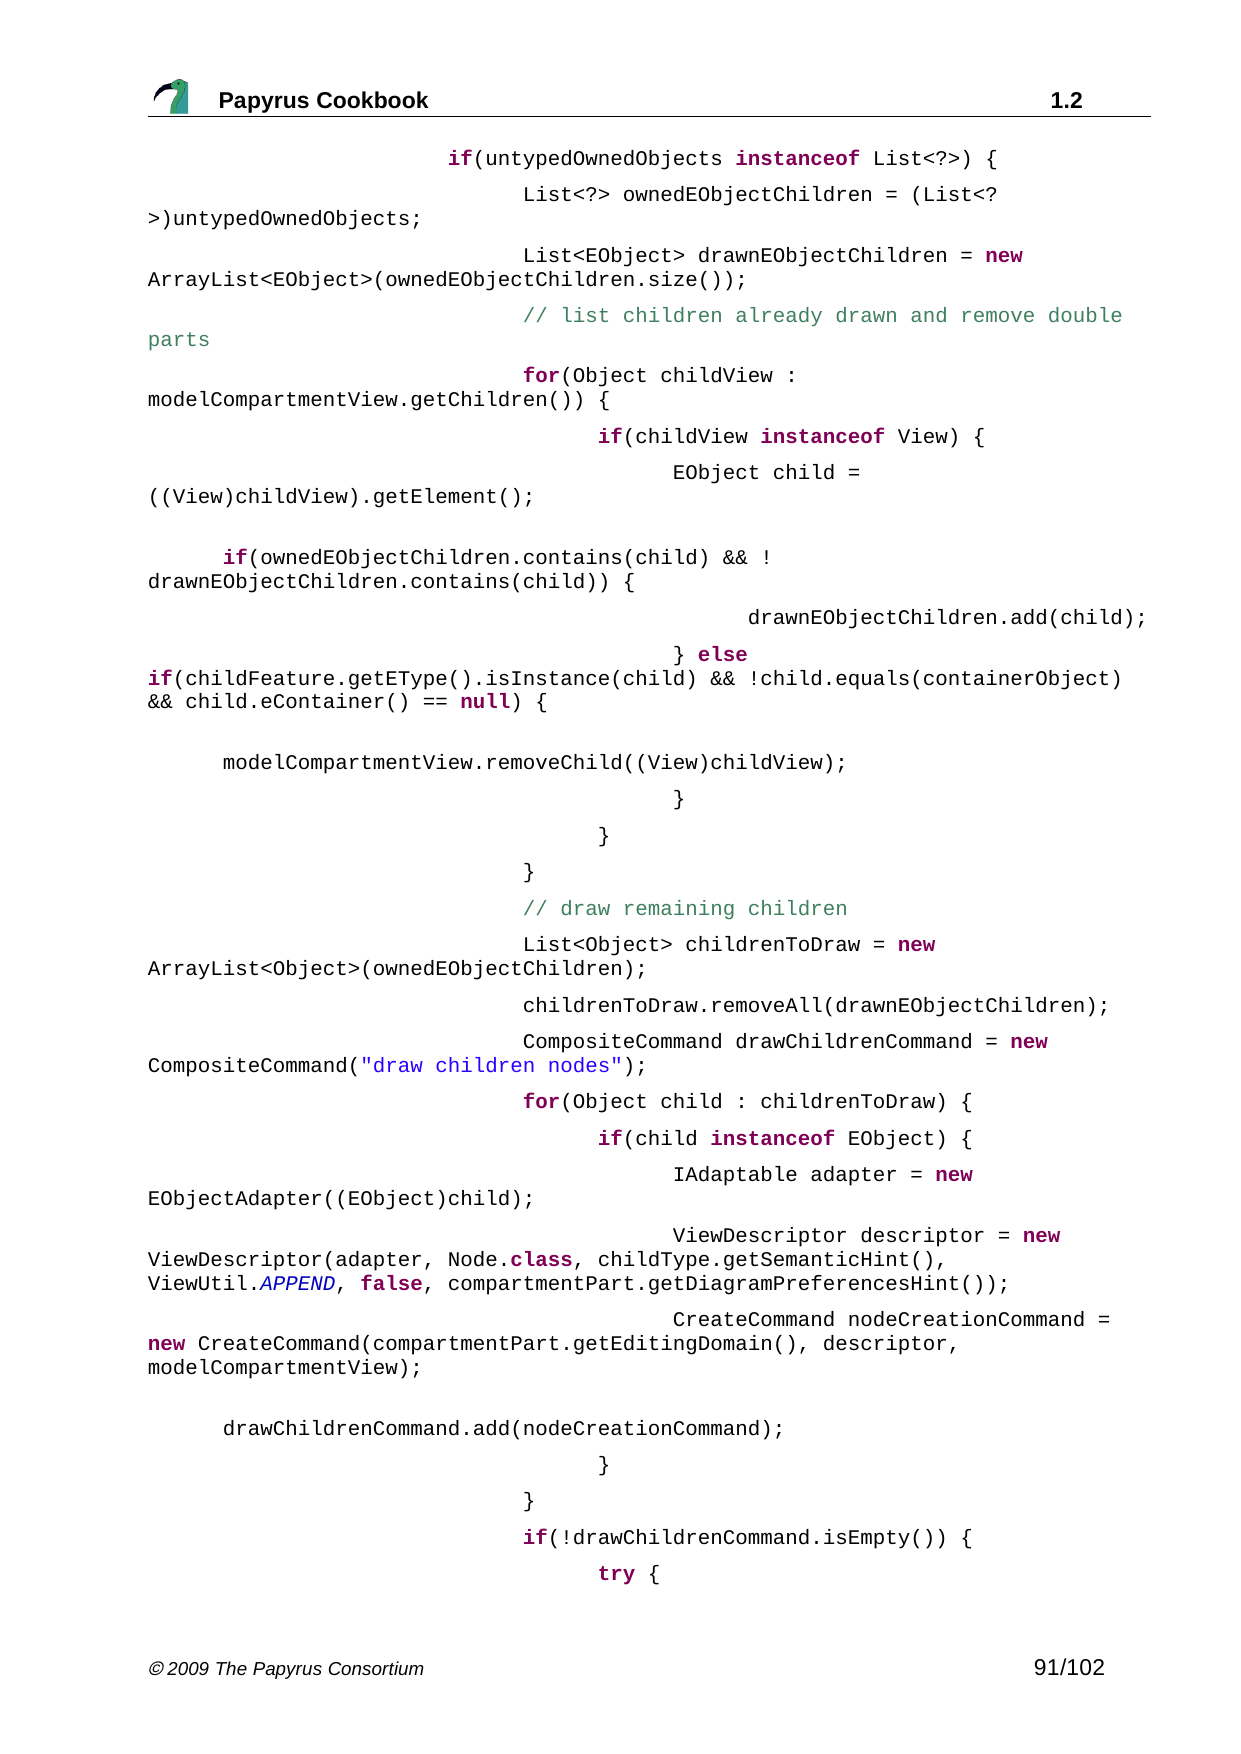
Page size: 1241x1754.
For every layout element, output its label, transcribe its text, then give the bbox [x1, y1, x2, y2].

text IAdaptable adapter = new EObjectAdapter((EObject)child); [148, 1164, 1151, 1212]
picture [153, 79, 189, 114]
text } else if(childFeature.getEType().isInstance(child) && !child.equals(containerObject) && child.eContainer() == null) { [148, 643, 1151, 715]
text if(!drawChildrenCommand.isEmpty()) { [148, 1527, 1151, 1551]
text List<?> ownedEObjectChildren = (List<?>)untypedOwnedObjects; [148, 184, 1151, 232]
text } [148, 1490, 1151, 1514]
text drawChildrenCommand.add(nodeCreationCommand); [148, 1393, 1151, 1441]
text } [148, 825, 1151, 849]
text } [148, 1454, 1151, 1478]
text childrenToDraw.removeAll(drawnEObjectChildren); [148, 994, 1151, 1018]
text for(Object child : childrenToDraw) { [148, 1091, 1151, 1115]
text ViewDescriptor descriptor = new ViewDescriptor(adapter, Node.class, childType.getSemanticHint(), ViewUtil.APPEND, false, compartmentPart.getDiagramPreferencesHint()); [148, 1225, 1151, 1297]
text } [148, 861, 1151, 885]
text if(untypedOwnedObjects instanceof List<?>) { [148, 148, 1151, 172]
text if(ownedEObjectChildren.contains(child) && !drawnEObjectChildren.contains(child)) { [148, 523, 1151, 594]
text List<Object> childrenToDraw = new ArrayList<Object>(ownedEObjectChildren); [148, 934, 1151, 982]
text for(Object childView : modelCompartmentView.getChildren()) { [148, 365, 1151, 413]
text CompositeCommand drawChildrenCommand = new CompositeCommand("draw children nodes"); [148, 1031, 1151, 1079]
text CreateCommand nodeCreationCommand = new CreateCommand(compartmentPart.getEditingDomain(), descriptor, modelCompartmentView); [148, 1309, 1151, 1381]
text try { [148, 1563, 1151, 1587]
text if(childView instanceof View) { [148, 426, 1151, 450]
text } [148, 788, 1151, 812]
text if(child instanceof EObject) { [148, 1128, 1151, 1152]
text EObject child = ((View)childView).getElement(); [148, 462, 1151, 510]
text drawnEObjectChildren.add(child); [148, 607, 1151, 631]
text List<EObject> drawnEObjectChildren = new ArrayList<EObject>(ownedEObjectChildren.size()); [148, 244, 1151, 292]
text // draw remaining children [148, 898, 1151, 922]
text // list children already drawn and remove double parts [148, 305, 1151, 353]
text modelCompartmentView.removeChild((View)childView); [148, 728, 1151, 776]
